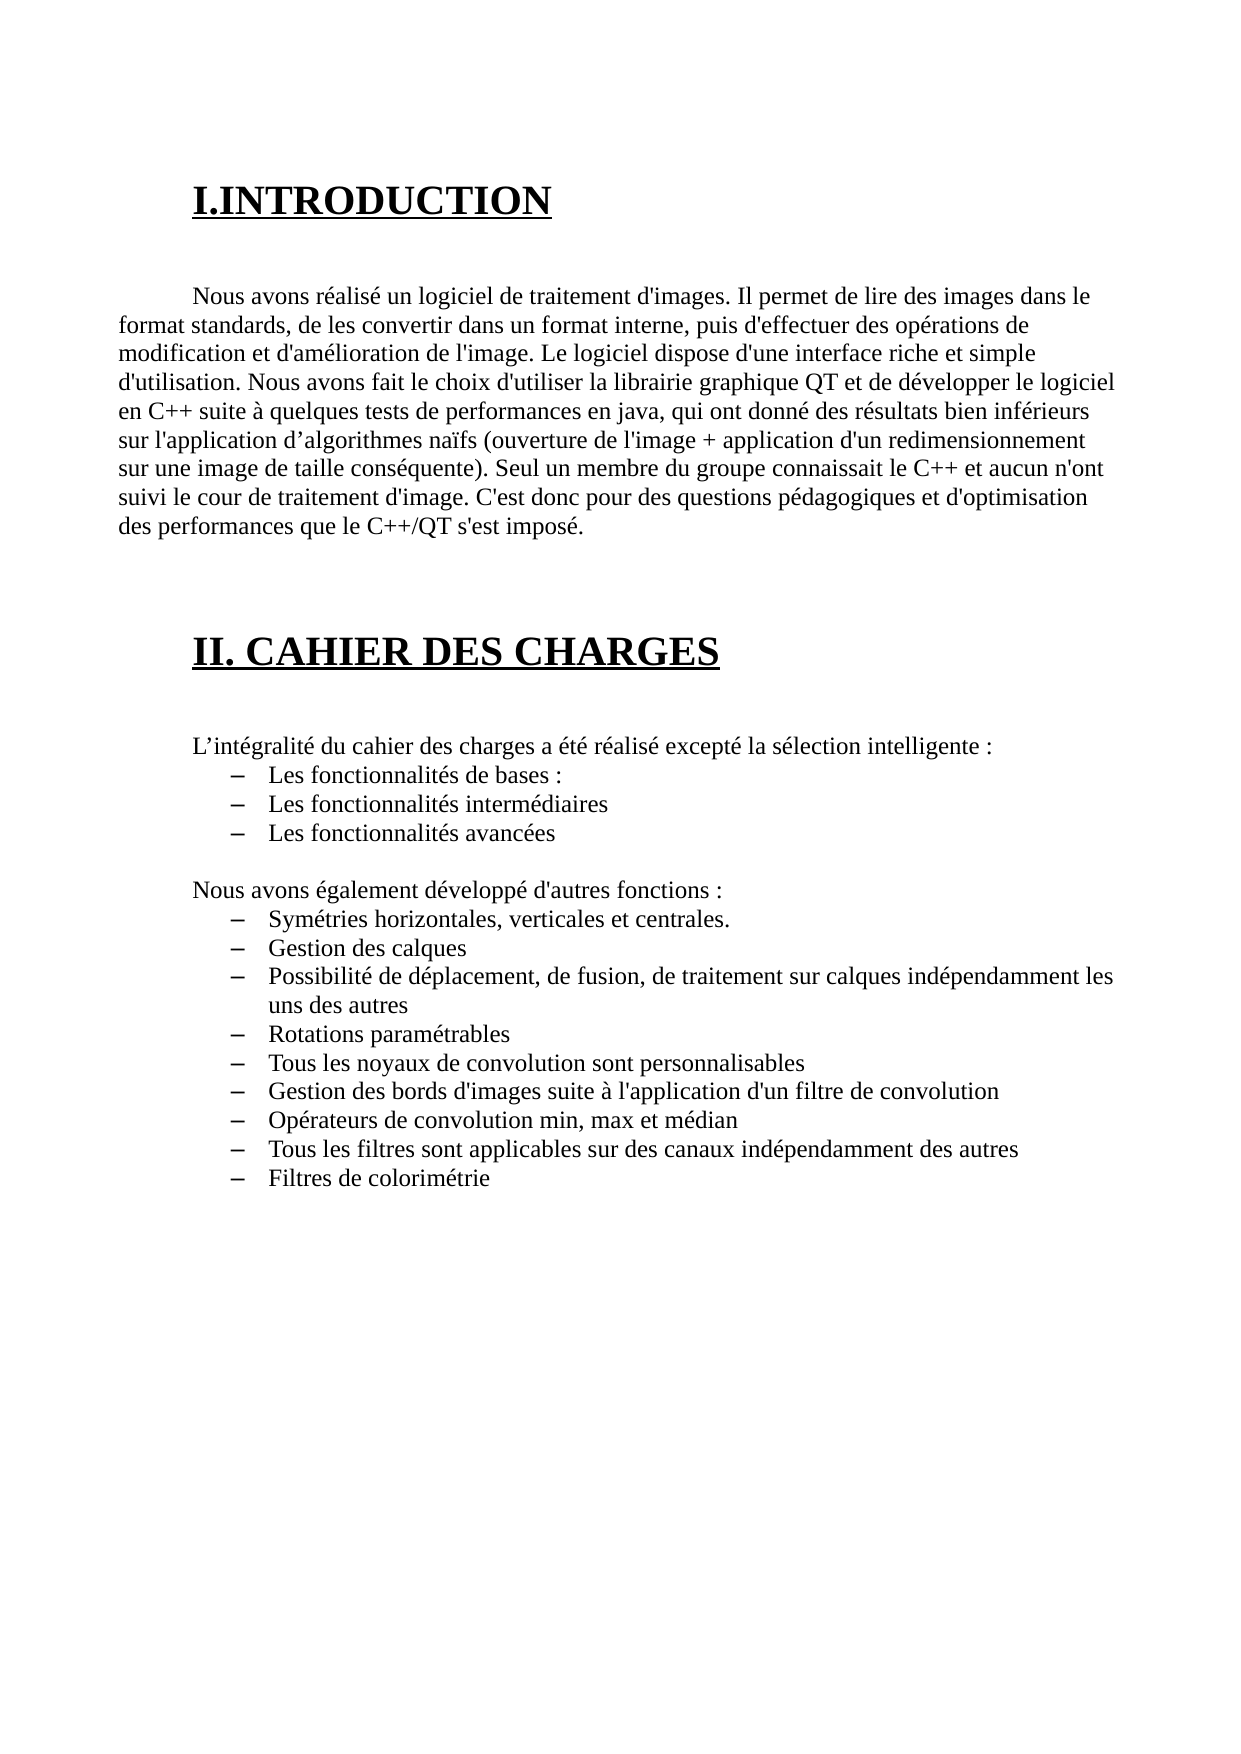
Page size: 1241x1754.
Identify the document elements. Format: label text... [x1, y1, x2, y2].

list Opérateurs de convolution min, max et médian [231, 1105, 1122, 1134]
list Tous les filtres sont applicables sur des canaux indépendamment des autres [231, 1134, 1122, 1163]
list Possibilité de déplacement, de fusion, de traitement sur calques indépendamment les uns des autres [231, 961, 1122, 1019]
list Gestion des bords d'images suite à l'application d'un filtre de convolution [231, 1076, 1122, 1105]
text I.INTRODUCTION [118, 176, 1122, 223]
list Les fonctionnalités de bases : [231, 760, 1122, 789]
text Nous avons réalisé un logiciel de traitement d'images. Il permet de lire des images dans le format standards, de les convertir dans un format interne, puis d'effectuer des opérations de modification et d'amélioration de l'image. Le logiciel dispose d'une interface riche et simple d'utilisation. Nous avons fait le choix d'utiliser la librairie graphique QT et de développer le logiciel en C++ suite à quelques tests de performances en java, qui ont donné des résultats bien inférieurs sur l'application d’algorithmes naïfs (ouverture de l'image + application d'un redimensionnement sur une image de taille conséquente). Seul un membre du groupe connaissait le C++ et aucun n'ont suivi le cour de traitement d'image. C'est donc pour des questions pédagogiques et d'optimisation des performances que le C++/QT s'est imposé. [118, 281, 1122, 540]
text L’intégralité du cahier des charges a été réalisé excepté la sélection intelligente : [118, 731, 1122, 760]
list Symétries horizontales, verticales et centrales. [231, 904, 1122, 933]
list Filtres de colorimétrie [231, 1163, 1122, 1191]
list Tous les noyaux de convolution sont personnalisables [231, 1048, 1122, 1076]
text II. CAHIER DES CHARGES [118, 626, 1122, 674]
text Nous avons également développé d'autres fonctions : [118, 875, 1122, 904]
list Rotations paramétrables [231, 1019, 1122, 1048]
list Les fonctionnalités avancées [231, 818, 1122, 846]
list Gestion des calques [231, 933, 1122, 961]
list Les fonctionnalités intermédiaires [231, 789, 1122, 818]
